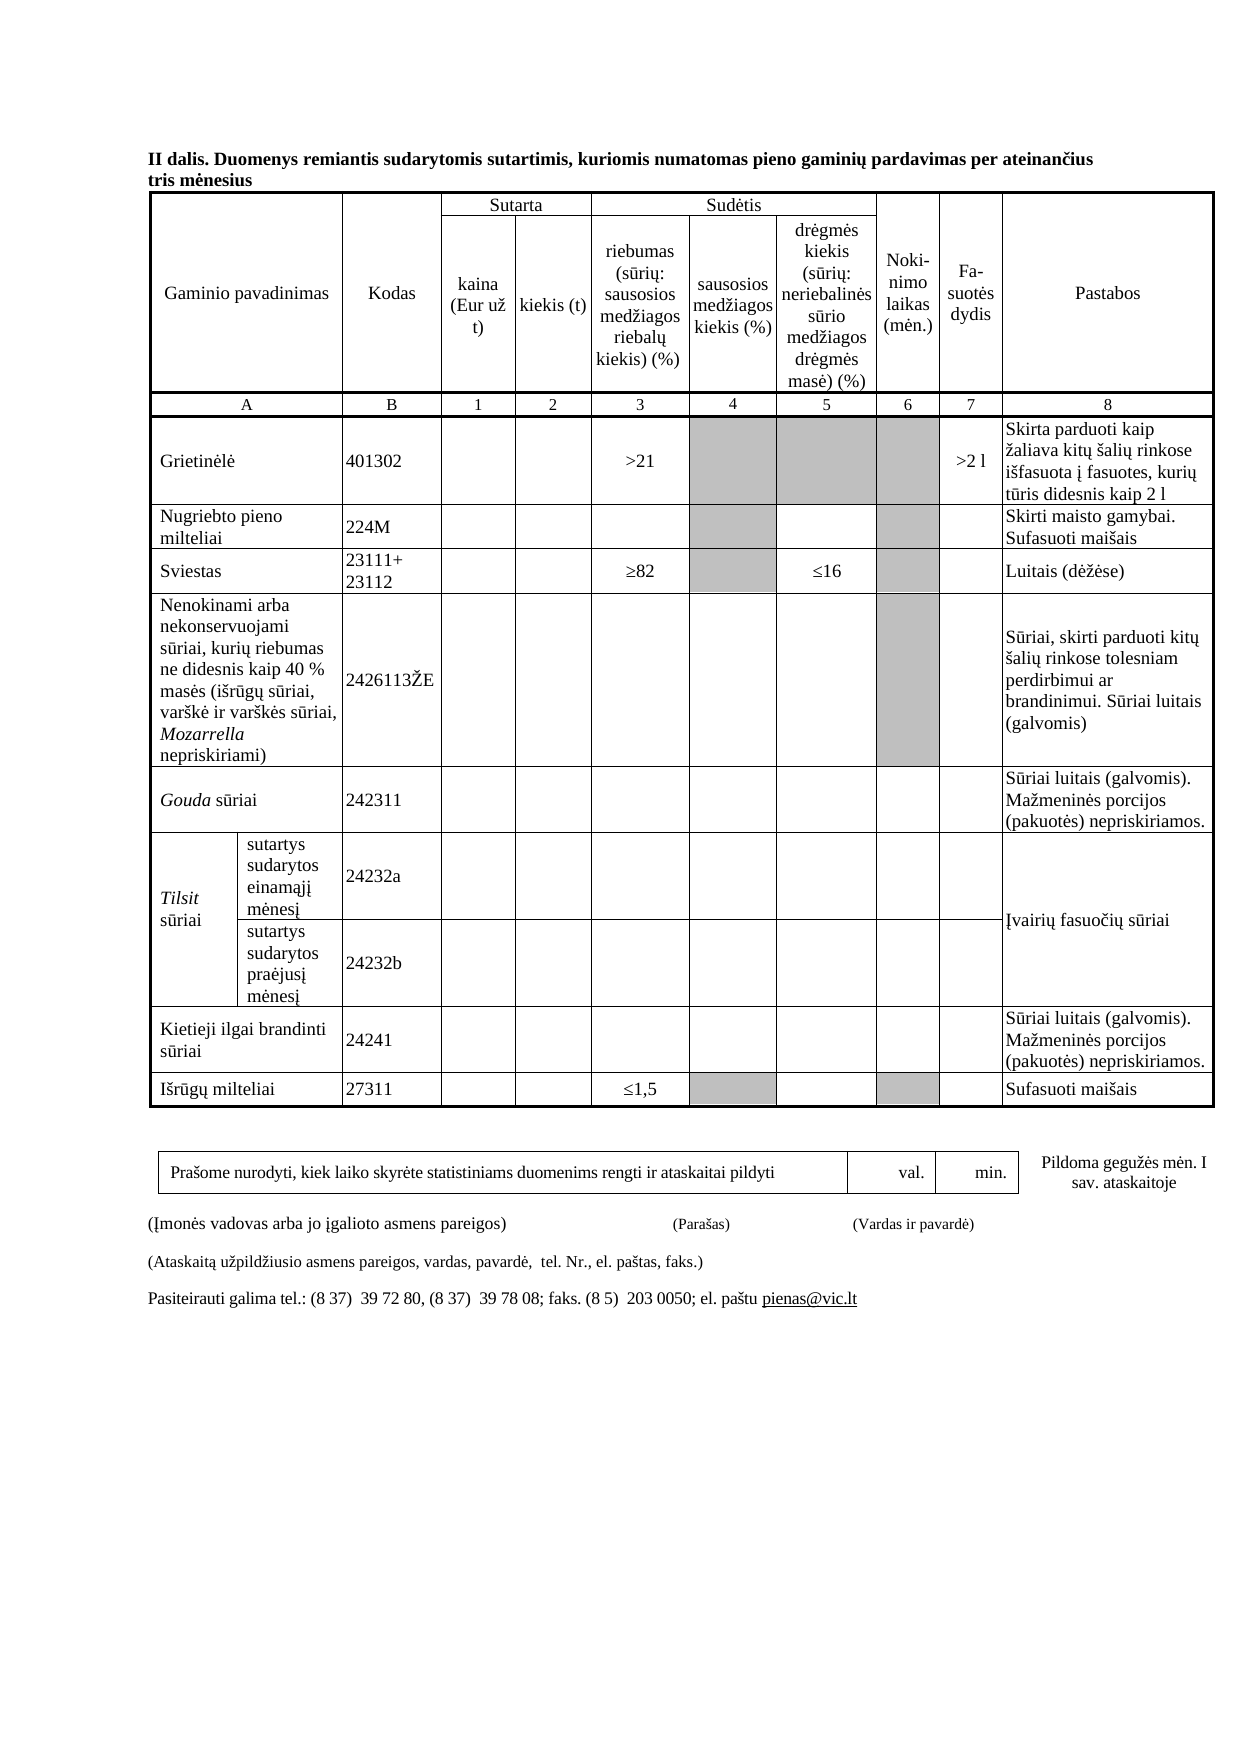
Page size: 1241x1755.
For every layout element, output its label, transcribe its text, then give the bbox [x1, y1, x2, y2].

table_header Gaminio pavadinimas [152, 194, 342, 391]
table_cell ≤16 [777, 549, 876, 592]
table_header Noki-nimo laikas (mėn.) [877, 194, 939, 391]
table_cell kiekis (t) [516, 216, 591, 391]
table_cell [777, 594, 876, 766]
table_cell [442, 767, 515, 832]
table_cell [442, 1007, 515, 1072]
table_cell [516, 833, 591, 919]
table_cell [877, 594, 939, 766]
table_cell 24232b [343, 920, 441, 1006]
table_cell [777, 1073, 876, 1104]
table_cell [690, 1073, 776, 1104]
table_cell [940, 920, 1002, 1006]
table_cell [516, 418, 591, 504]
table_cell [442, 920, 515, 1006]
table_cell [516, 549, 591, 592]
table_cell Skirti maisto gamybai. Sufasuoti maišais [1003, 505, 1212, 548]
table_cell [940, 594, 1002, 766]
table_cell [442, 418, 515, 504]
table_cell [940, 549, 1002, 592]
table_header Kodas [343, 194, 441, 391]
table_cell [690, 418, 776, 504]
table_cell 8 [1003, 394, 1212, 415]
table_cell [442, 594, 515, 766]
table_cell 224M [343, 505, 441, 548]
table_cell >21 [592, 418, 689, 504]
table_cell [442, 505, 515, 548]
table_cell 5 [777, 394, 876, 415]
table_cell [877, 505, 939, 548]
table_header Fa-suotės dydis [940, 194, 1002, 391]
table_cell 24241 [343, 1007, 441, 1072]
table_cell Sūriai luitais (galvomis). Mažmeninės porcijos (pakuotės) nepriskiriamos. [1003, 767, 1212, 832]
table_cell [777, 1007, 876, 1072]
table_cell Gouda sūriai [152, 767, 342, 832]
table_cell Sūriai luitais (galvomis). Mažmeninės porcijos (pakuotės) nepriskiriamos. [1003, 1007, 1212, 1072]
table_cell [592, 833, 689, 919]
table_cell [940, 505, 1002, 548]
table_cell sutartys sudarytos praėjusį mėnesį [238, 920, 342, 1006]
table_cell [516, 1007, 591, 1072]
table_cell [516, 1073, 591, 1104]
table_cell [877, 1073, 939, 1104]
table_cell 24232a [343, 833, 441, 919]
table_cell [690, 594, 776, 766]
table_header Prašome nurodyti, kiek laiko skyrėte statistiniams duomenims rengti ir ataskaitai pildyti [159, 1152, 847, 1192]
table_header Pildoma gegužės mėn. I sav. ataskaitoje [1019, 1151, 1221, 1192]
table_cell [442, 833, 515, 919]
table_cell [777, 833, 876, 919]
table_cell 1 [442, 394, 515, 415]
table_cell [690, 767, 776, 832]
table_cell [777, 418, 876, 504]
table_cell Sufasuoti maišais [1003, 1073, 1212, 1104]
table_cell ≥82 [592, 549, 689, 592]
table_cell sausosios medžiagos kiekis (%) [690, 216, 776, 391]
table_cell Grietinėlė [152, 418, 342, 504]
table_cell B [343, 394, 441, 415]
table_cell Tilsit sūriai [152, 833, 237, 1006]
table_header Sutarta [442, 194, 591, 215]
table_cell 2 [516, 394, 591, 415]
table_cell [442, 549, 515, 592]
table_cell [690, 1007, 776, 1072]
table_cell [516, 505, 591, 548]
table_cell 23111+ 23112 [343, 549, 441, 592]
table_cell [777, 920, 876, 1006]
table_cell [592, 594, 689, 766]
table_cell [940, 833, 1002, 919]
table_cell 7 [940, 394, 1002, 415]
table_cell [877, 920, 939, 1006]
table_cell [592, 920, 689, 1006]
table_cell ≤1,5 [592, 1073, 689, 1104]
table_cell [516, 920, 591, 1006]
table_cell [690, 505, 776, 548]
table_cell Kietieji ilgai brandinti sūriai [152, 1007, 342, 1072]
table_cell 401302 [343, 418, 441, 504]
table_cell [442, 1073, 515, 1104]
table_cell 27311 [343, 1073, 441, 1104]
table_cell riebumas (sūrių: sausosios medžiagos riebalų kiekis) (%) [592, 216, 689, 391]
table_header val. [848, 1152, 935, 1192]
text (Ataskaitą užpildžiusio asmens pareigos, vardas, pavardė, tel. Nr., el. paštas, faks.) [148, 1252, 1122, 1271]
table_header Pastabos [1003, 194, 1212, 391]
table_cell [877, 549, 939, 592]
table_cell [516, 767, 591, 832]
table_cell Nenokinami arba nekonservuojami sūriai, kurių riebumas ne didesnis kaip 40 % masės (išrūgų sūriai, varškė ir varškės sūriai, Mozarrella nepriskiriami) [152, 594, 342, 766]
table_cell 3 [592, 394, 689, 415]
table_cell drėgmės kiekis (sūrių: neriebalinės sūrio medžiagos drėgmės masė) (%) [777, 216, 876, 391]
table_cell A [152, 394, 342, 415]
table_cell >2 l [940, 418, 1002, 504]
table_cell 2426113ŽE [343, 594, 441, 766]
table_cell Nugriebto pieno milteliai [152, 505, 342, 548]
table_cell [516, 594, 591, 766]
table_header min. [936, 1152, 1018, 1192]
table_cell Sūriai, skirti parduoti kitų šalių rinkose tolesniam perdirbimui ar brandinimui. Sūriai luitais (galvomis) [1003, 594, 1212, 766]
text (Įmonės vadovas arba jo įgalioto asmens pareigos) (Parašas) (Vardas ir pavardė) [148, 1213, 1122, 1233]
table_cell [940, 767, 1002, 832]
table_cell Sviestas [152, 549, 342, 592]
table_cell [592, 1007, 689, 1072]
table_cell Įvairių fasuočių sūriai [1003, 833, 1212, 1006]
table_cell [940, 1073, 1002, 1104]
table_cell 6 [877, 394, 939, 415]
table_cell [777, 767, 876, 832]
table_cell sutartys sudarytos einamąjį mėnesį [238, 833, 342, 919]
table_cell [777, 505, 876, 548]
table_cell Luitais (dėžėse) [1003, 549, 1212, 592]
table_cell 242311 [343, 767, 441, 832]
table_cell [877, 418, 939, 504]
table_cell [877, 833, 939, 919]
table_cell [592, 505, 689, 548]
table_cell 4 [690, 394, 776, 415]
table_cell Išrūgų milteliai [152, 1073, 342, 1104]
table_cell [592, 767, 689, 832]
table_cell Skirta parduoti kaip žaliava kitų šalių rinkose išfasuota į fasuotes, kurių tūris didesnis kaip 2 l [1003, 418, 1212, 504]
table_header Sudėtis [592, 194, 876, 215]
table_cell [877, 1007, 939, 1072]
table_cell [690, 920, 776, 1006]
text Pasiteirauti galima tel.: (8 37) 39 72 80, (8 37) 39 78 08; faks. (8 5) 203 0050; el. paštu pienas@vic.lt [148, 1288, 1122, 1308]
text II dalis. Duomenys remiantis sudarytomis sutartimis, kuriomis numatomas pieno gaminių pardavimas per ateinančius tris mėnesius [148, 148, 1122, 191]
table_cell [690, 833, 776, 919]
table_cell kaina (Eur už t) [442, 216, 515, 391]
table_cell [690, 549, 776, 592]
table_cell [940, 1007, 1002, 1072]
table_cell [877, 767, 939, 832]
